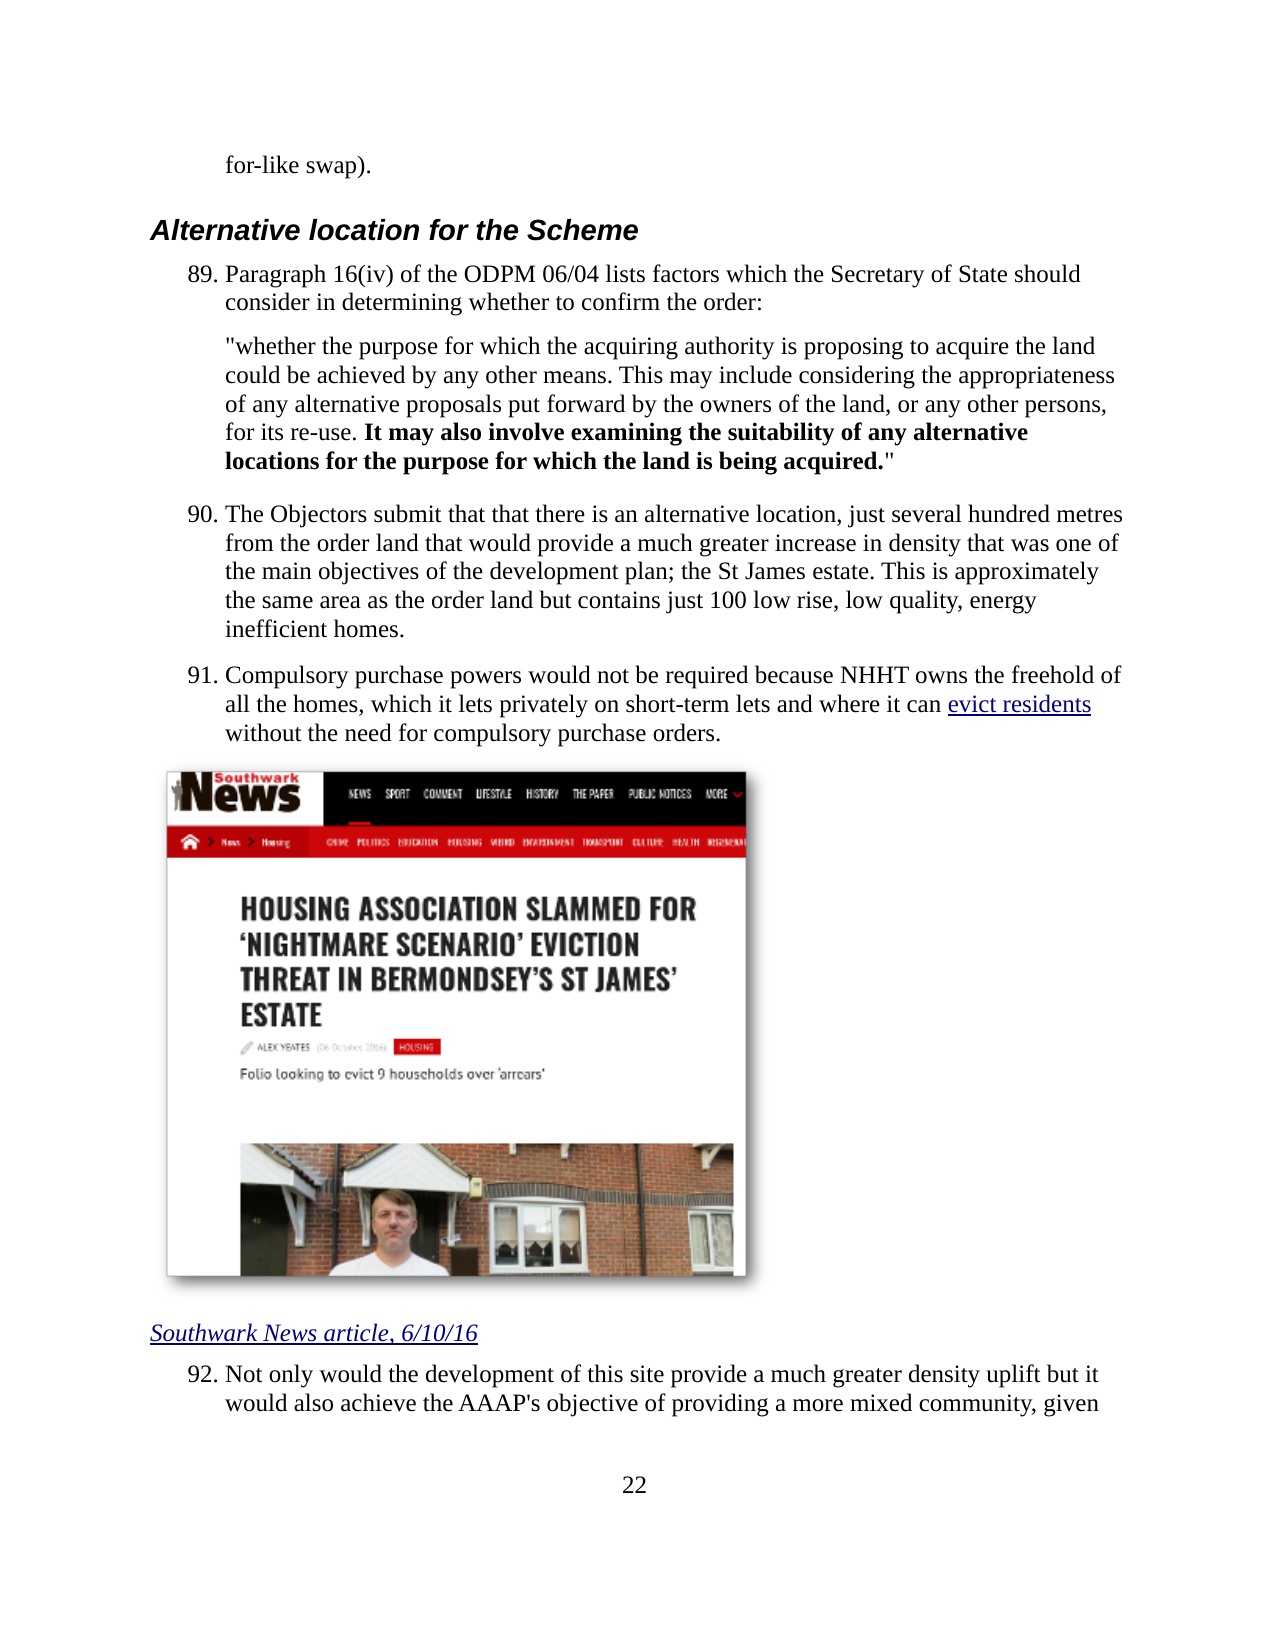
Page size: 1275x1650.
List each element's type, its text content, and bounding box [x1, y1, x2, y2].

list Not only would the development of this site provide a much greater density uplift but it would also achieve the AAAP's objective of providing a more mixed community, given [187, 1359, 1125, 1417]
subtitle Alternative location for the Scheme [150, 213, 1125, 246]
text "whether the purpose for which the acquiring authority is proposing to acquire the land could be achieved by any other means. This may include considering the appropriateness of any alternative proposals put forward by the owners of the land, or any other persons, for its re-use. It may also involve examining the suitability of any alternative locations for the purpose for which the land is being acquired." [225, 331, 1125, 475]
list The Objectors submit that that there is an alternative location, just several hundred metres from the order land that would provide a much greater increase in density that was one of the main objectives of the development plan; the St James estate. This is approximately the same area as the order land but contains just 100 low rise, low quality, energy inefficient homes. [187, 499, 1125, 643]
text Southwark News article, 6/10/16 [150, 1318, 1125, 1347]
list Compulsory purchase powers would not be required because NHHT owns the freehold of all the homes, which it lets privately on short-term lets and where it can evict residents without the need for compulsory purchase orders. [187, 661, 1125, 747]
list for-like swap). [187, 150, 1125, 179]
picture [150, 755, 775, 1306]
list Paragraph 16(iv) of the ODPM 06/04 lists factors which the Secretary of State should consider in determining whether to confirm the order: [187, 259, 1125, 316]
